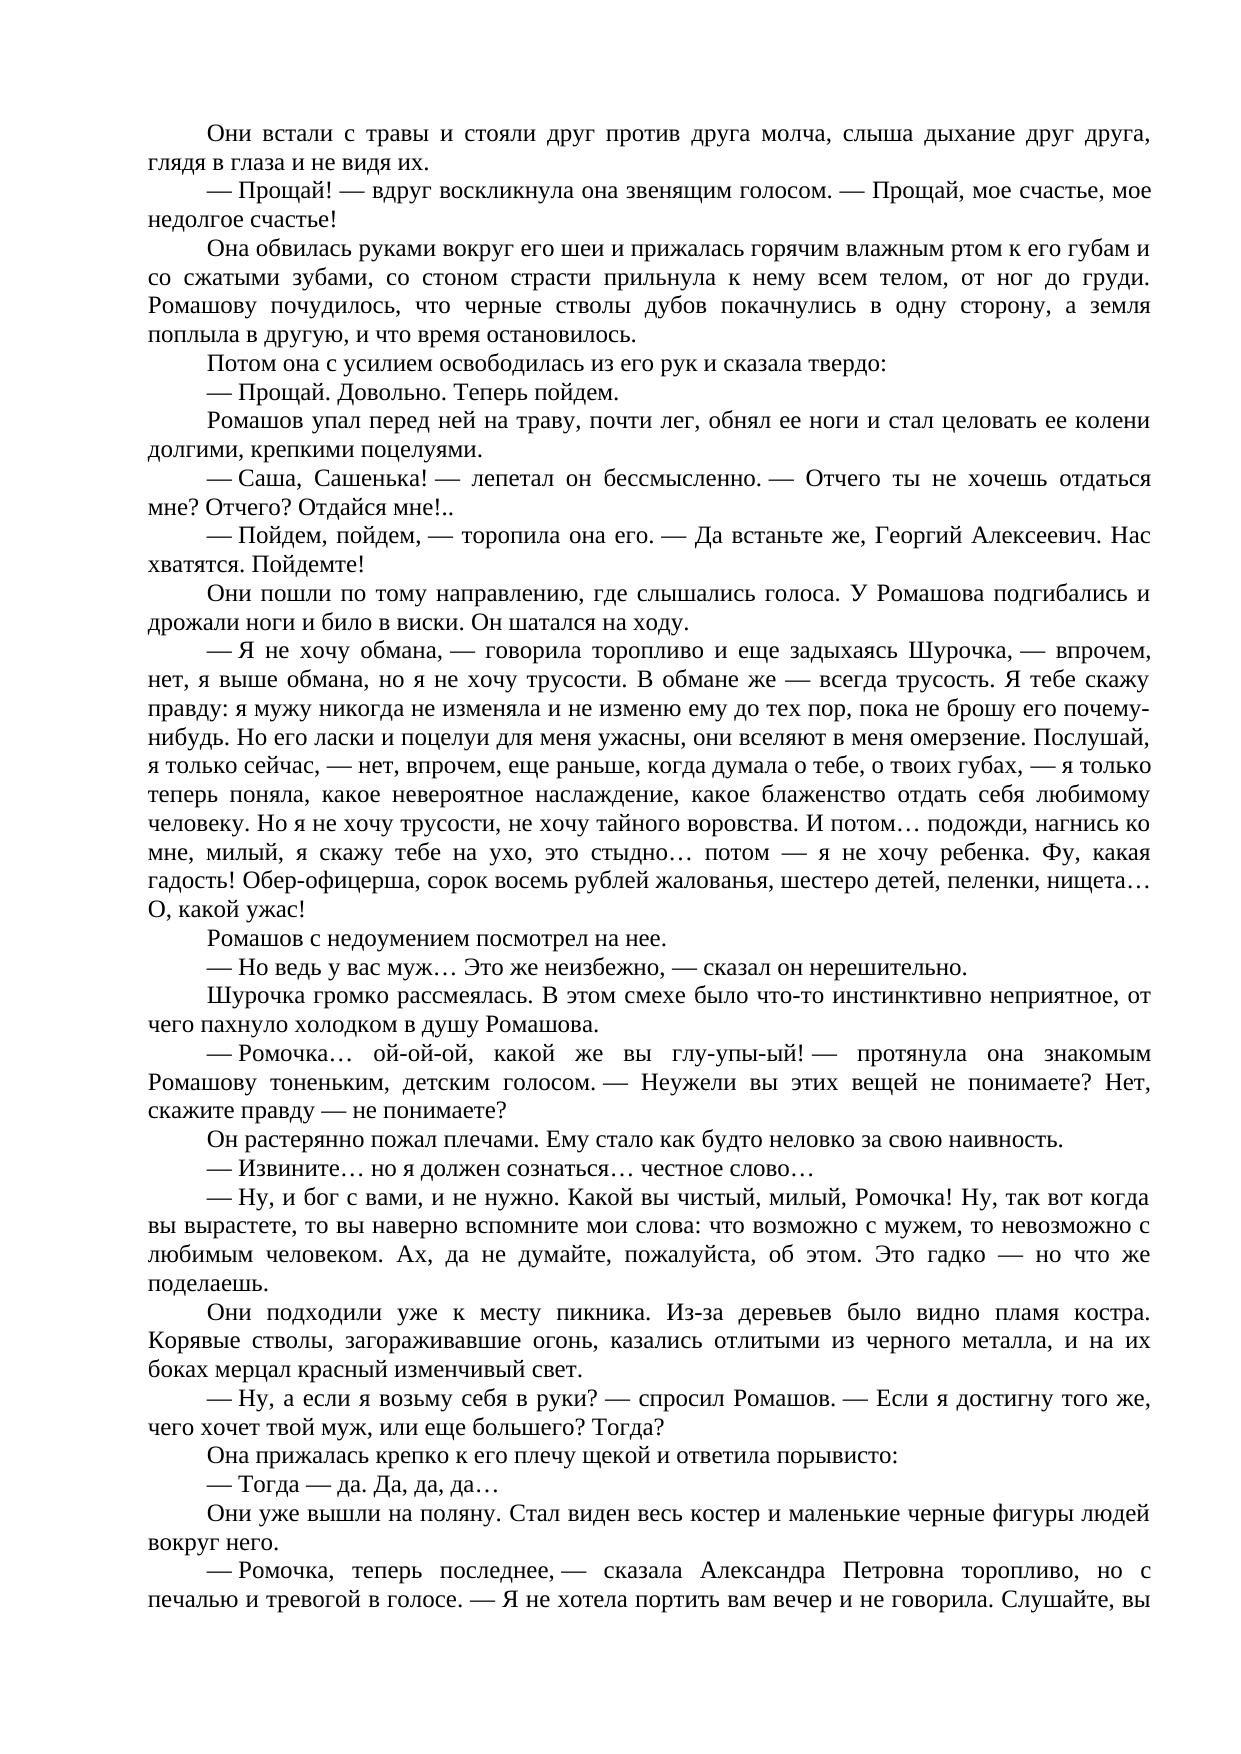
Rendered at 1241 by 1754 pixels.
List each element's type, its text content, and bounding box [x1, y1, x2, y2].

text — Ромочка, теперь последнее, — сказала Александра Петровна торопливо, но с печалью и тревогой в голосе. — Я не хотела портить вам вечер и не говорила. Слушайте, вы [148, 1556, 1152, 1613]
text — Извините… но я должен сознаться… честное слово… [148, 1153, 1152, 1182]
text Ромашов упал перед ней на траву, почти лег, обнял ее ноги и стал целовать ее колени долгими, крепкими поцелуями. [148, 406, 1152, 463]
text Они встали с травы и стояли друг против друга молча, слыша дыхание друг друга, глядя в глаза и не видя их. [148, 118, 1152, 176]
text — Прощай. Довольно. Теперь пойдем. [148, 377, 1152, 406]
text — Ромочка… ой-ой-ой, какой же вы глу-упы-ый! — протянула она знакомым Ромашову тоненьким, детским голосом. — Неужели вы этих вещей не понимаете? Нет, скажите правду — не понимаете? [148, 1038, 1152, 1124]
text — Прощай! — вдруг воскликнула она звенящим голосом. — Прощай, мое счастье, мое недолгое счастье! [148, 176, 1152, 233]
text Они подходили уже к месту пикника. Из-за деревьев было видно пламя костра. Корявые стволы, загораживавшие огонь, казались отлитыми из черного металла, и на их боках мерцал красный изменчивый свет. [148, 1297, 1152, 1383]
text Они пошли по тому направлению, где слышались голоса. У Ромашова подгибались и дрожали ноги и било в виски. Он шатался на ходу. [148, 578, 1152, 636]
text — Но ведь у вас муж… Это же неизбежно, — сказал он нерешительно. [148, 952, 1152, 981]
text Она обвилась руками вокруг его шеи и прижалась горячим влажным ртом к его губам и со сжатыми зубами, со стоном страсти прильнула к нему всем телом, от ног до груди. Ромашову почудилось, что черные стволы дубов покачнулись в одну сторону, а земля поплыла в другую, и что время остановилось. [148, 233, 1152, 348]
text Он растерянно пожал плечами. Ему стало как будто неловко за свою наивность. [148, 1124, 1152, 1153]
text Они уже вышли на поляну. Стал виден весь костер и маленькие черные фигуры людей вокруг него. [148, 1498, 1152, 1556]
text — Ну, а если я возьму себя в руки? — спросил Ромашов. — Если я достигну того же, чего хочет твой муж, или еще большего? Тогда? [148, 1383, 1152, 1441]
text — Я не хочу обмана, — говорила торопливо и еще задыхаясь Шурочка, — впрочем, нет, я выше обмана, но я не хочу трусости. В обмане же — всегда трусость. Я тебе скажу правду: я мужу никогда не изменяла и не изменю ему до тех пор, пока не брошу его почему-нибудь. Но его ласки и поцелуи для меня ужасны, они вселяют в меня омерзение. Послушай, я только сейчас, — нет, впрочем, еще раньше, когда думала о тебе, о твоих губах, — я только теперь поняла, какое невероятное наслаждение, какое блаженство отдать себя любимому человеку. Но я не хочу трусости, не хочу тайного воровства. И потом… подожди, нагнись ко мне, милый, я скажу тебе на ухо, это стыдно… потом — я не хочу ребенка. Фу, какая гадость! Обер-офицерша, сорок восемь рублей жалованья, шестеро детей, пеленки, нищета… О, какой ужас! [148, 636, 1152, 923]
text — Пойдем, пойдем, — торопила она его. — Да встаньте же, Георгий Алексеевич. Нас хватятся. Пойдемте! [148, 521, 1152, 578]
text Ромашов с недоумением посмотрел на нее. [148, 923, 1152, 952]
text Шурочка громко рассмеялась. В этом смехе было что-то инстинктивно неприятное, от чего пахнуло холодком в душу Ромашова. [148, 981, 1152, 1038]
text — Саша, Сашенька! — лепетал он бессмысленно. — Отчего ты не хочешь отдаться мне? Отчего? Отдайся мне!.. [148, 463, 1152, 521]
text Потом она с усилием освободилась из его рук и сказала твердо: [148, 348, 1152, 377]
text — Ну, и бог с вами, и не нужно. Какой вы чистый, милый, Ромочка! Ну, так вот когда вы вырастете, то вы наверно вспомните мои слова: что возможно с мужем, то невозможно с любимым человеком. Ах, да не думайте, пожалуйста, об этом. Это гадко — но что же поделаешь. [148, 1182, 1152, 1297]
text Она прижалась крепко к его плечу щекой и ответила порывисто: [148, 1441, 1152, 1469]
text — Тогда — да. Да, да, да… [148, 1469, 1152, 1498]
